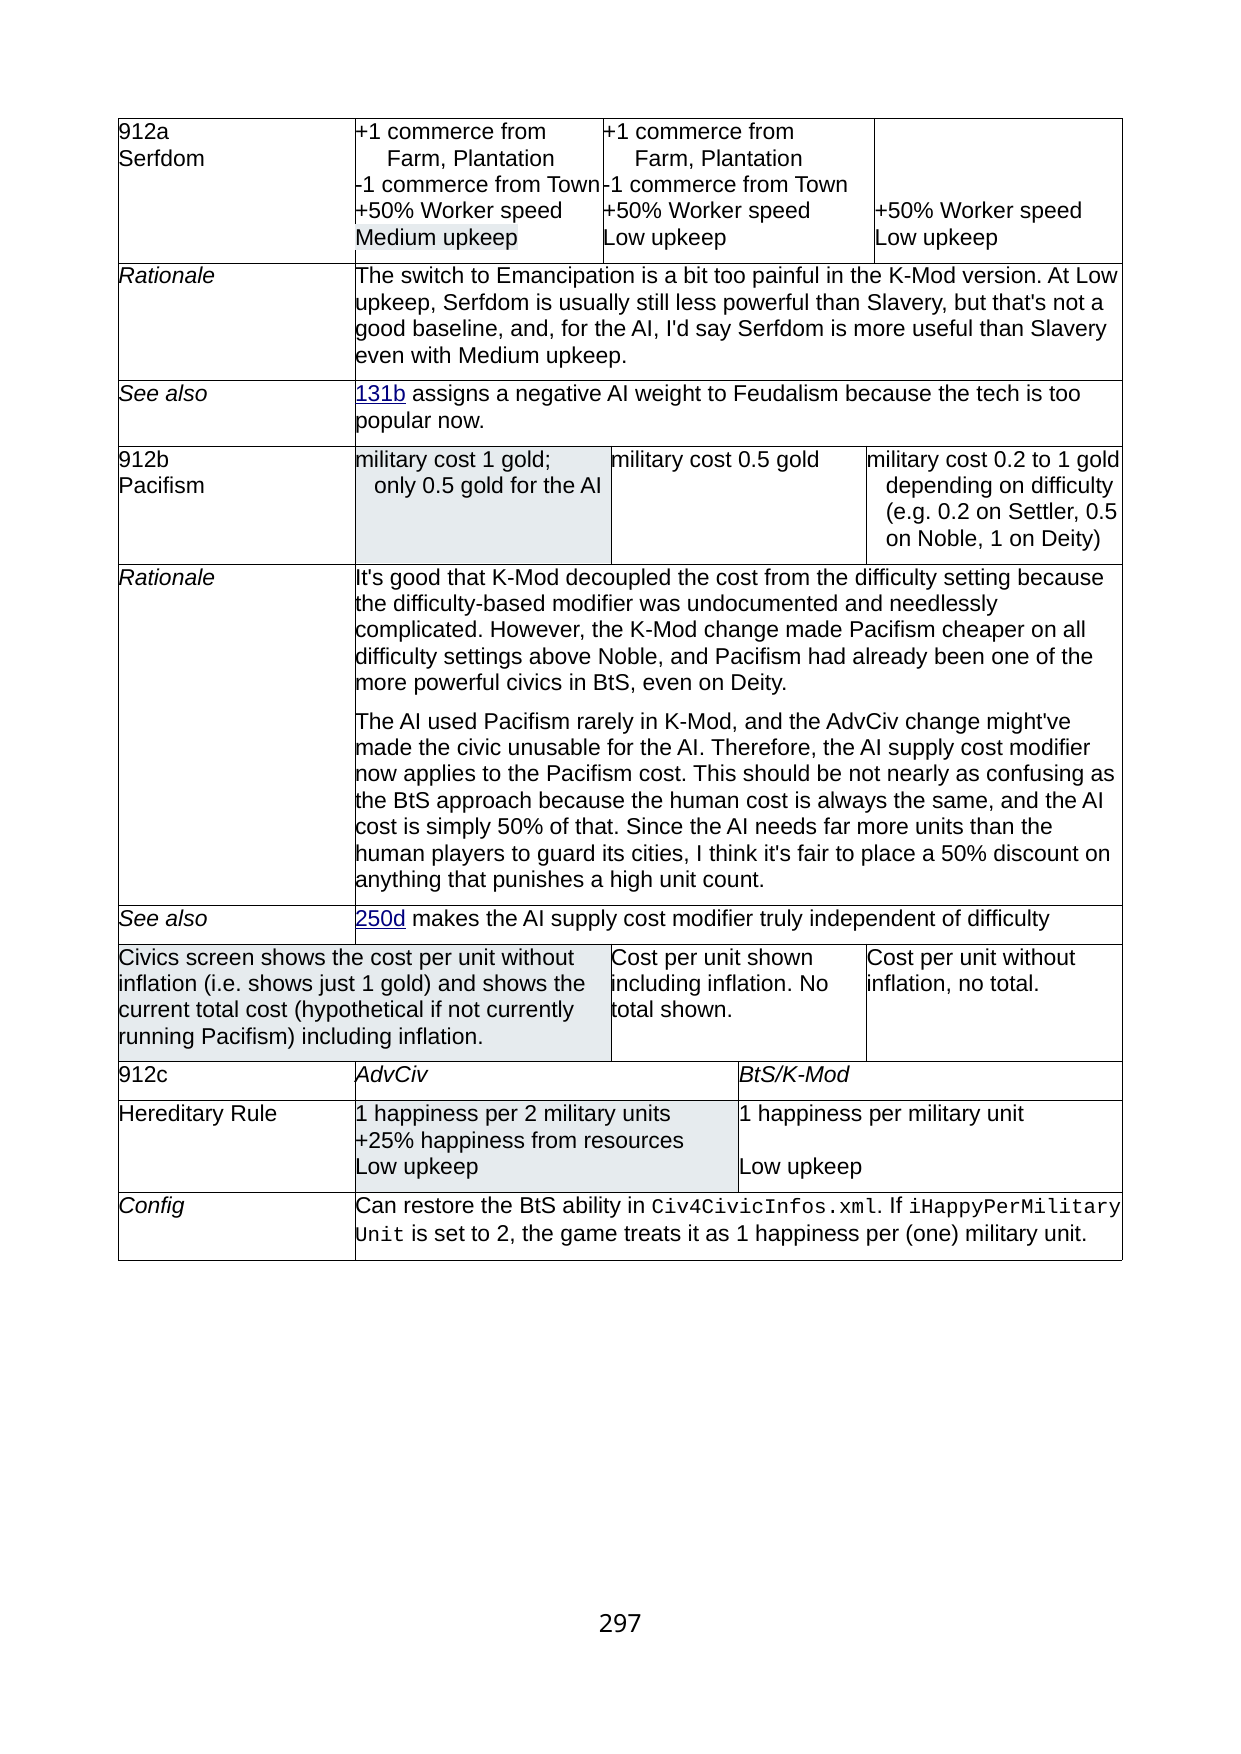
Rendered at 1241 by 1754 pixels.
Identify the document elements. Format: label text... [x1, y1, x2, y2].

table_cell It's good that K-Mod decoupled the cost from the difficulty setting because the difficulty-based modifier was undocumented and needlessly complicated. However, the K-Mod change made Pacifism cheaper on all difficulty settings above Noble, and Pacifism had already been one of the more powerful civics in BtS, even on Deity. The AI used Pacifism rarely in K-Mod, and the AdvCiv change might've made the civic unusable for the AI. Therefore, the AI supply cost modifier now applies to the Pacifism cost. This should be not nearly as confusing as the BtS approach because the human cost is always the same, and the AI cost is simply 50% of that. Since the AI needs far more units than the human players to guard its cities, I think it's fair to place a 50% discount on anything that punishes a high unit count. [356, 565, 1122, 904]
table_cell See also [119, 381, 355, 446]
table_cell 912c [119, 1062, 355, 1100]
table_cell BtS/K-Mod [739, 1062, 1122, 1100]
table_cell 912a Serfdom [119, 119, 355, 262]
table_cell military cost 0.5 gold [612, 447, 866, 563]
table_cell Rationale [119, 264, 355, 380]
table_cell Cost per unit without inflation, no total. [867, 945, 1122, 1061]
table_cell 912b Pacifism [119, 447, 355, 563]
table_cell Config [119, 1193, 355, 1260]
table_cell Cost per unit shown including inflation. No total shown. [612, 945, 866, 1061]
table_cell 1 happiness per 2 military units +25% happiness from resources Low upkeep [356, 1101, 738, 1192]
table_cell Rationale [119, 565, 355, 904]
table_cell Civics screen shows the cost per unit without inflation (i.e. shows just 1 gold) and shows the current total cost (hypothetical if not currently running Pacifism) including inflation. [119, 945, 611, 1061]
table_cell +1 commerce from Farm, Plantation -1 commerce from Town +50% Worker speed Low upkeep [604, 119, 874, 262]
table_cell AdvCiv [356, 1062, 738, 1100]
table_cell Can restore the BtS ability in Civ4CivicInfos.xml. If iHappyPerMilitary Unit is set to 2, the game treats it as 1 happiness per (one) military unit. [356, 1193, 1122, 1260]
table_cell See also [119, 906, 355, 943]
table_cell The switch to Emancipation is a bit too painful in the K-Mod version. At Low upkeep, Serfdom is usually still less powerful than Slavery, but that's not a good baseline, and, for the AI, I'd say Serfdom is more useful than Slavery even with Medium upkeep. [356, 264, 1122, 380]
table_cell 250d makes the AI supply cost modifier truly independent of difficulty [356, 906, 1122, 943]
table_cell Hereditary Rule [119, 1101, 355, 1192]
table_cell military cost 0.2 to 1 gold depending on difficulty (e.g. 0.2 on Settler, 0.5 on Noble, 1 on Deity) [867, 447, 1122, 563]
table_cell 1 happiness per military unit Low upkeep [739, 1101, 1122, 1192]
table_cell +1 commerce from Farm, Plantation -1 commerce from Town +50% Worker speed Medium upkeep [356, 119, 603, 262]
table_cell military cost 1 gold; only 0.5 gold for the AI [356, 447, 611, 563]
table_cell +50% Worker speed Low upkeep [875, 119, 1122, 262]
table_cell 131b assigns a negative AI weight to Feudalism because the tech is too popular now. [356, 381, 1122, 446]
